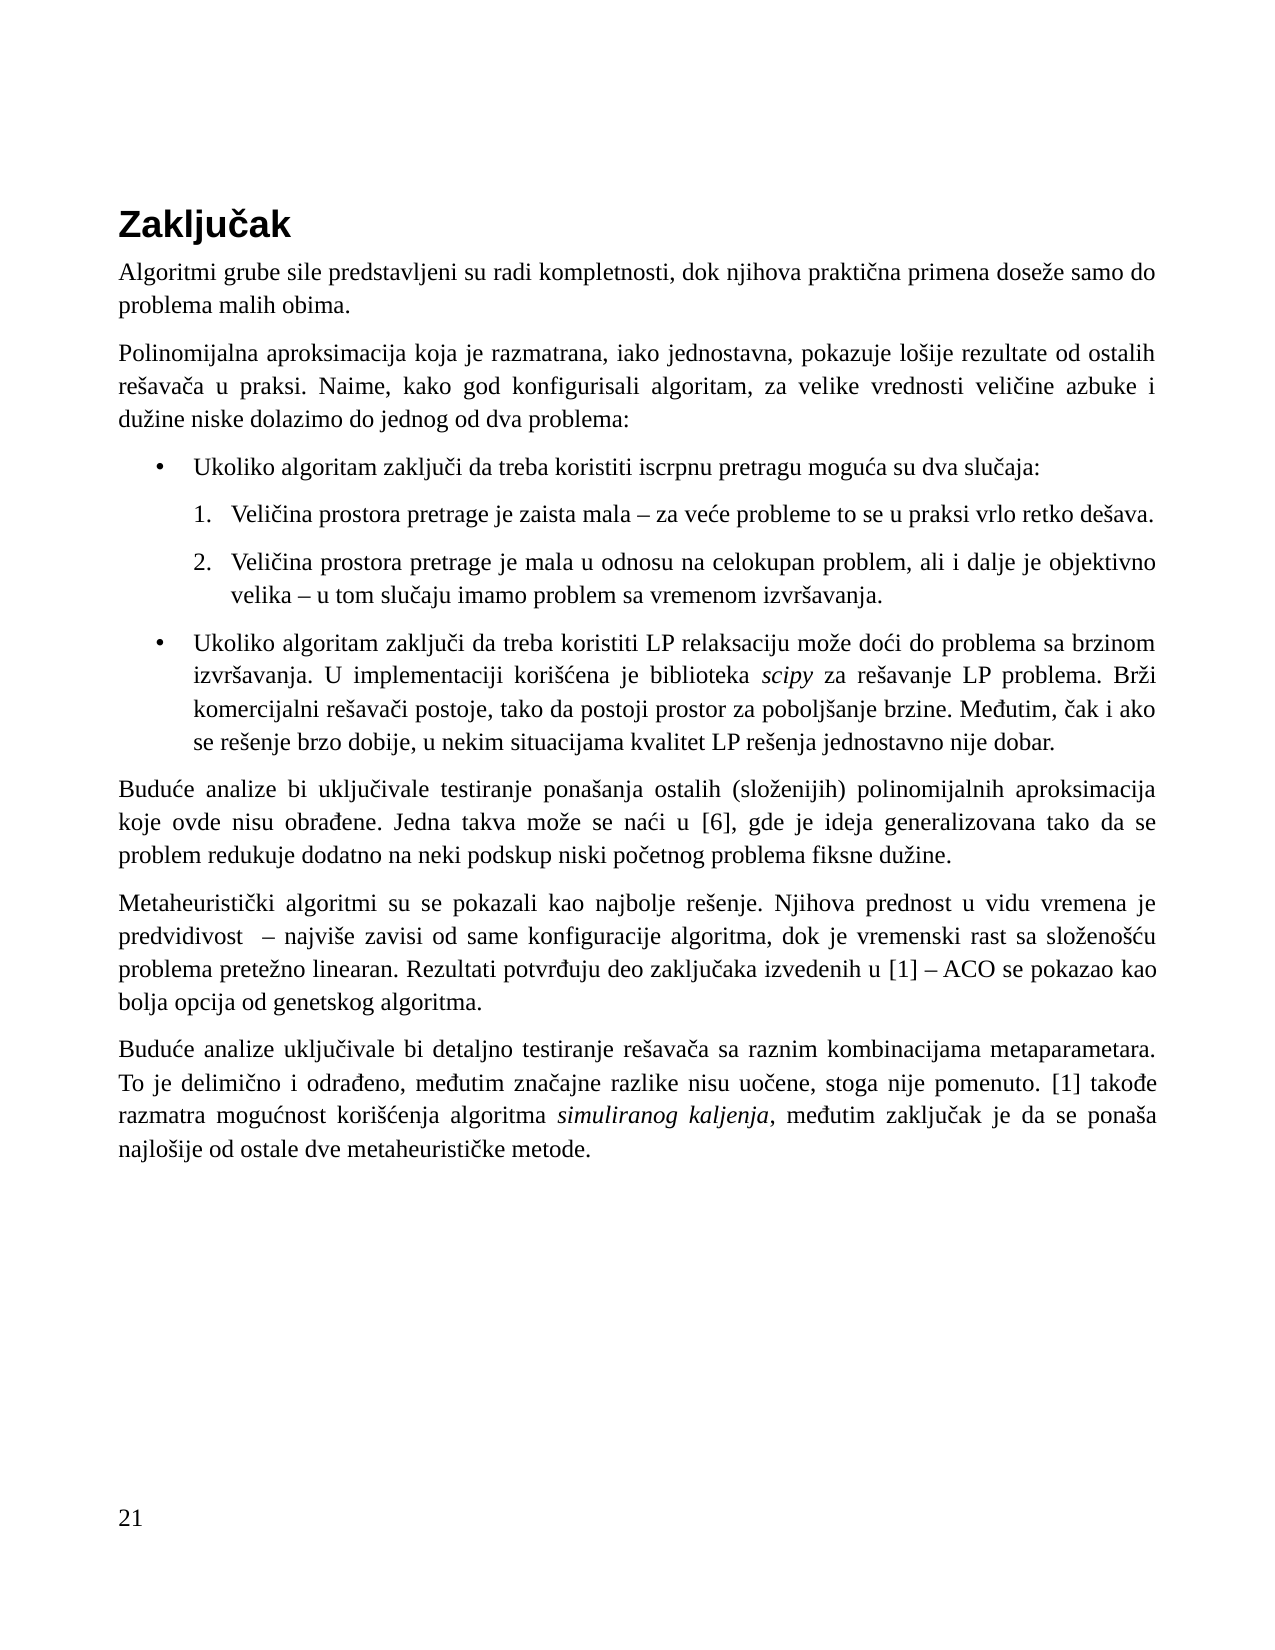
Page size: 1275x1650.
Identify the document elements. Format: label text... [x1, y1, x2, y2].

text Algoritmi grube sile predstavljeni su radi kompletnosti, dok njihova praktična primena doseže samo do problema malih obima. [118, 257, 1157, 319]
list Ukoliko algoritam zaključi da treba koristiti LP relaksaciju može doći do problema sa brzinom izvršavanja. U implementaciji korišćena je biblioteka scipy za rešavanje LP problema. Brži komercijalni rešavači postoje, tako da postoji prostor za poboljšanje brzine. Međutim, čak i ako se rešenje brzo dobije, u nekim situacijama kvalitet LP rešenja jednostavno nije dobar. [156, 628, 1157, 755]
text Buduće analize bi uključivale testiranje ponašanja ostalih (složenijih) polinomijalnih aproksimacija koje ovde nisu obrađene. Jedna takva može se naći u [6], gde je ideja generalizovana tako da se problem redukuje dodatno na neki podskup niski početnog problema fiksne dužine. [118, 774, 1157, 869]
text Polinomijalna aproksimacija koja je razmatrana, iako jednostavna, pokazuje lošije rezultate od ostalih rešavača u praksi. Naime, kako god konfigurisali algoritam, za velike vrednosti veličine azbuke i dužine niske dolazimo do jednog od dva problema: [118, 338, 1157, 433]
list Ukoliko algoritam zaključi da treba koristiti iscrpnu pretragu moguća su dva slučaja: [156, 452, 1157, 481]
text Buduće analize uključivale bi detaljno testiranje rešavača sa raznim kombinacijama metaparametara. To je delimično i odrađeno, međutim značajne razlike nisu uočene, stoga nije pomenuto. [1] takođe razmatra mogućnost korišćenja algoritma simuliranog kaljenja, međutim zaključak je da se ponaša najlošije od ostale dve metaheurističke metode. [118, 1034, 1157, 1162]
subtitle Zaključak [118, 201, 1157, 245]
text Metaheuristički algoritmi su se pokazali kao najbolje rešenje. Njihova prednost u vidu vremena je predvidivost – najviše zavisi od same konfiguracije algoritma, dok je vremenski rast sa složenošću problema pretežno linearan. Rezultati potvrđuju deo zaključaka izvedenih u [1] – ACO se pokazao kao bolja opcija od genetskog algoritma. [118, 888, 1157, 1016]
list Veličina prostora pretrage je mala u odnosu na celokupan problem, ali i dalje je objektivno velika – u tom slučaju imamo problem sa vremenom izvršavanja. [193, 547, 1157, 609]
list Veličina prostora pretrage je zaista mala – za veće probleme to se u praksi vrlo retko dešava. [193, 499, 1157, 528]
